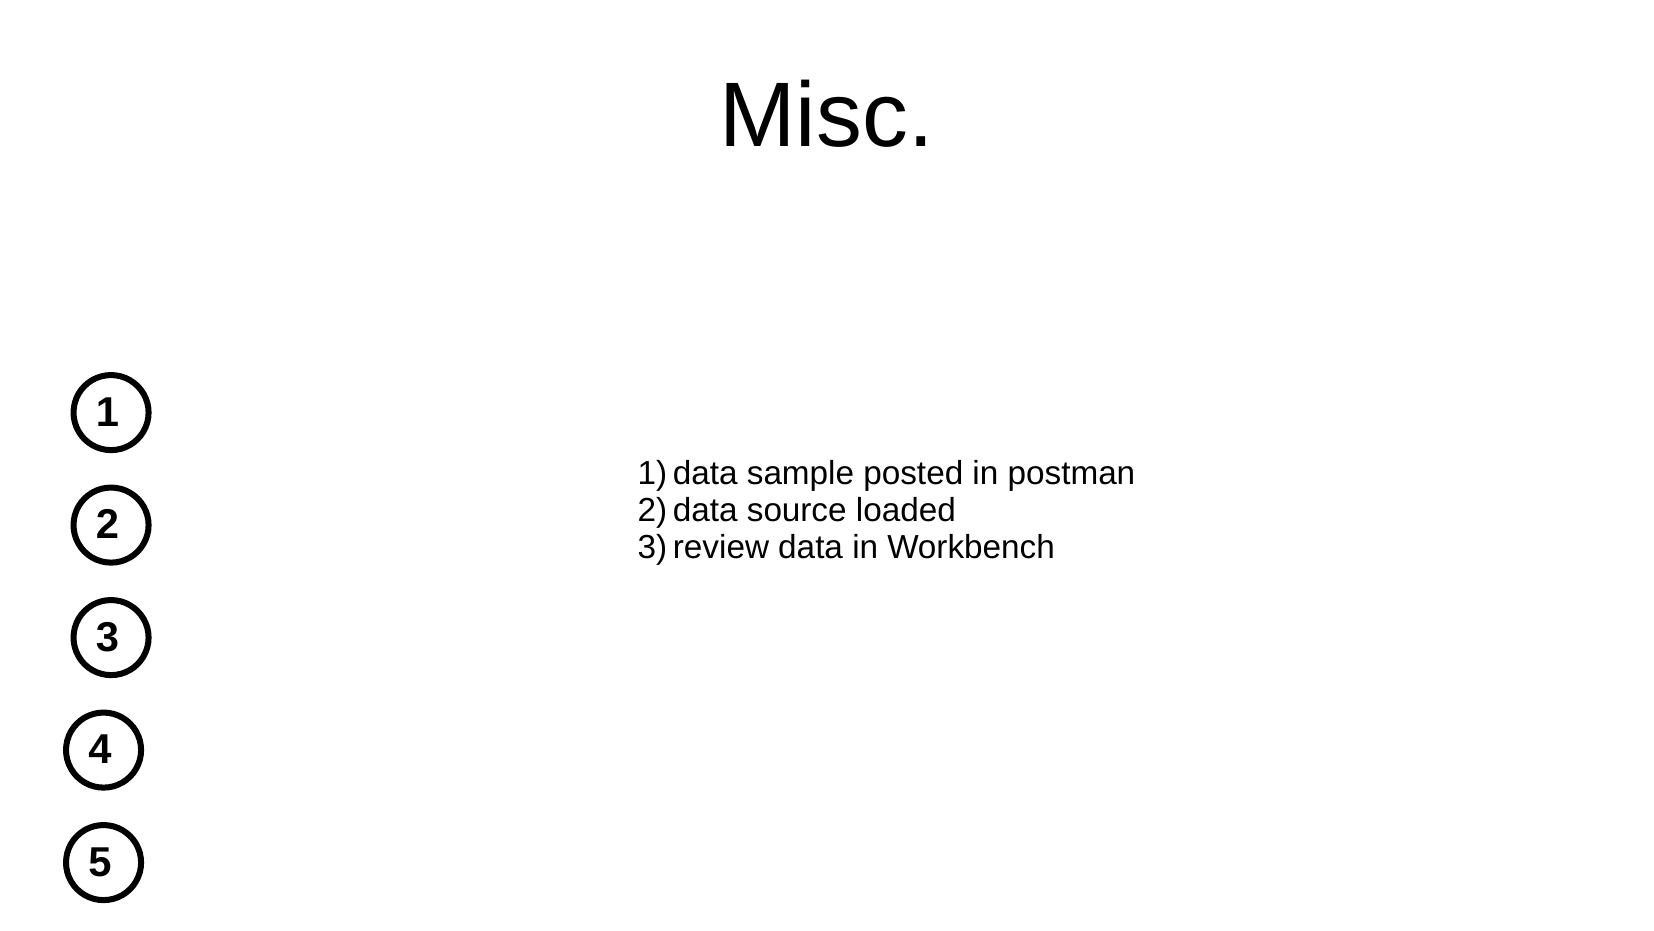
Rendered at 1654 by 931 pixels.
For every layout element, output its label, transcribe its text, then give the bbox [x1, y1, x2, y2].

text_box data sample posted in postman data source loaded review data in Workbench [637, 262, 1571, 758]
text_box 2 [81, 493, 157, 556]
title Misc. [82, 37, 1571, 193]
text_box 1 [81, 381, 157, 443]
text_box 4 [73, 718, 149, 781]
text_box 3 [81, 606, 157, 668]
text_box 5 [73, 831, 149, 893]
